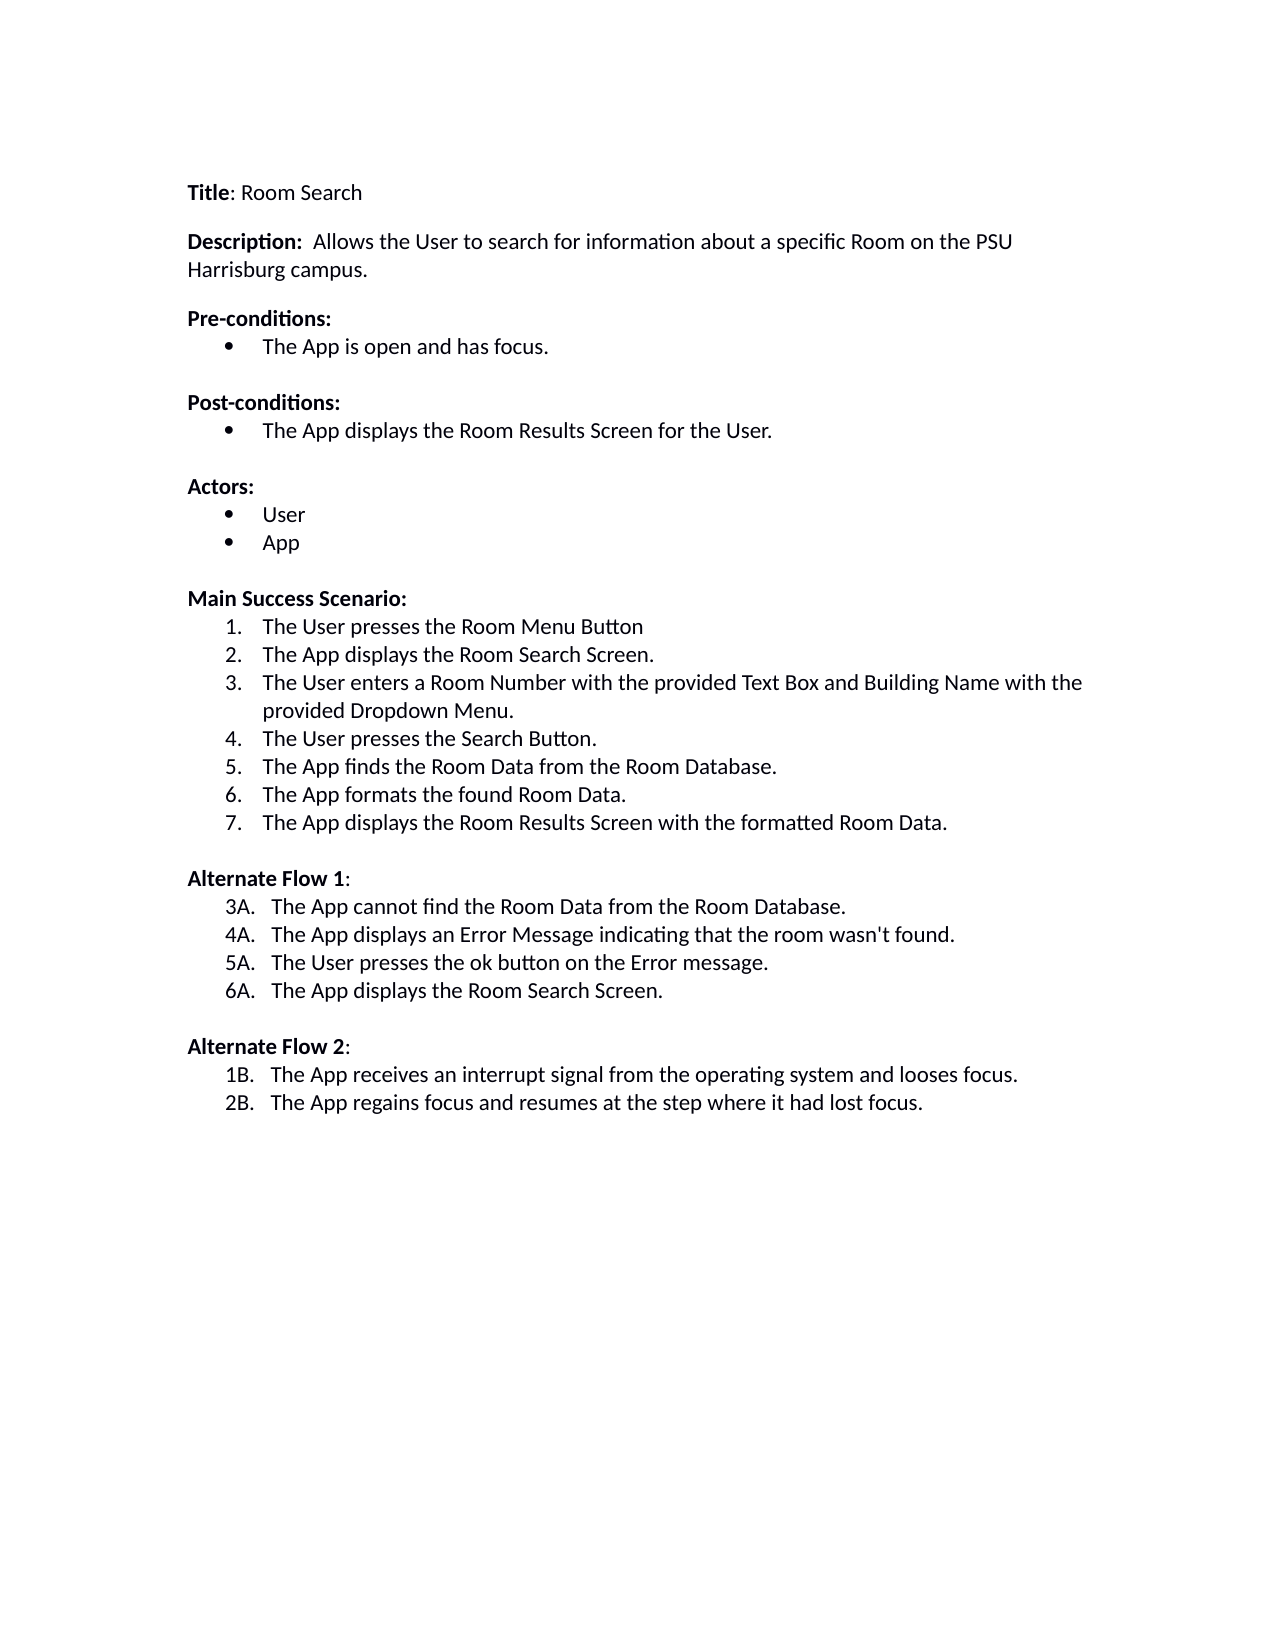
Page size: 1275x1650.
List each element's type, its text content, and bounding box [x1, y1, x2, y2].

text 4A. The App displays an Error Message indicating that the room wasn't found. [225, 920, 1087, 948]
list The App formats the found Room Data. [225, 780, 1087, 808]
list The App displays the Room Results Screen with the formatted Room Data. [225, 808, 1087, 836]
list User [225, 500, 1087, 528]
text 2B. The App regains focus and resumes at the step where it had lost focus. [225, 1088, 1087, 1116]
list The App displays the Room Search Screen. [225, 640, 1087, 668]
text Pre-conditions: [187, 304, 1087, 332]
text Main Success Scenario: [187, 584, 1087, 612]
text Alternate Flow 1: [187, 864, 1087, 892]
text Title: Room Search [187, 178, 1087, 206]
list The App is open and has focus. [225, 332, 1087, 360]
text 5A. The User presses the ok button on the Error message. [225, 948, 1087, 976]
list App [225, 528, 1087, 556]
list The User presses the Room Menu Button [225, 612, 1087, 640]
text 3A. The App cannot find the Room Data from the Room Database. [225, 892, 1087, 920]
list The User enters a Room Number with the provided Text Box and Building Name with the provided Dropdown Menu. [225, 668, 1087, 724]
text Alternate Flow 2: [187, 1032, 1087, 1060]
list The User presses the Search Button. [225, 724, 1087, 752]
list The App finds the Room Data from the Room Database. [225, 752, 1087, 780]
text 1B. The App receives an interrupt signal from the operating system and looses focus. [225, 1060, 1087, 1088]
text Description: Allows the User to search for information about a specific Room on the PSU Harrisburg campus. [187, 227, 1087, 283]
text Post-conditions: [187, 388, 1087, 416]
list The App displays the Room Results Screen for the User. [225, 416, 1087, 444]
text 6A. The App displays the Room Search Screen. [225, 976, 1087, 1004]
text Actors: [187, 472, 1087, 500]
